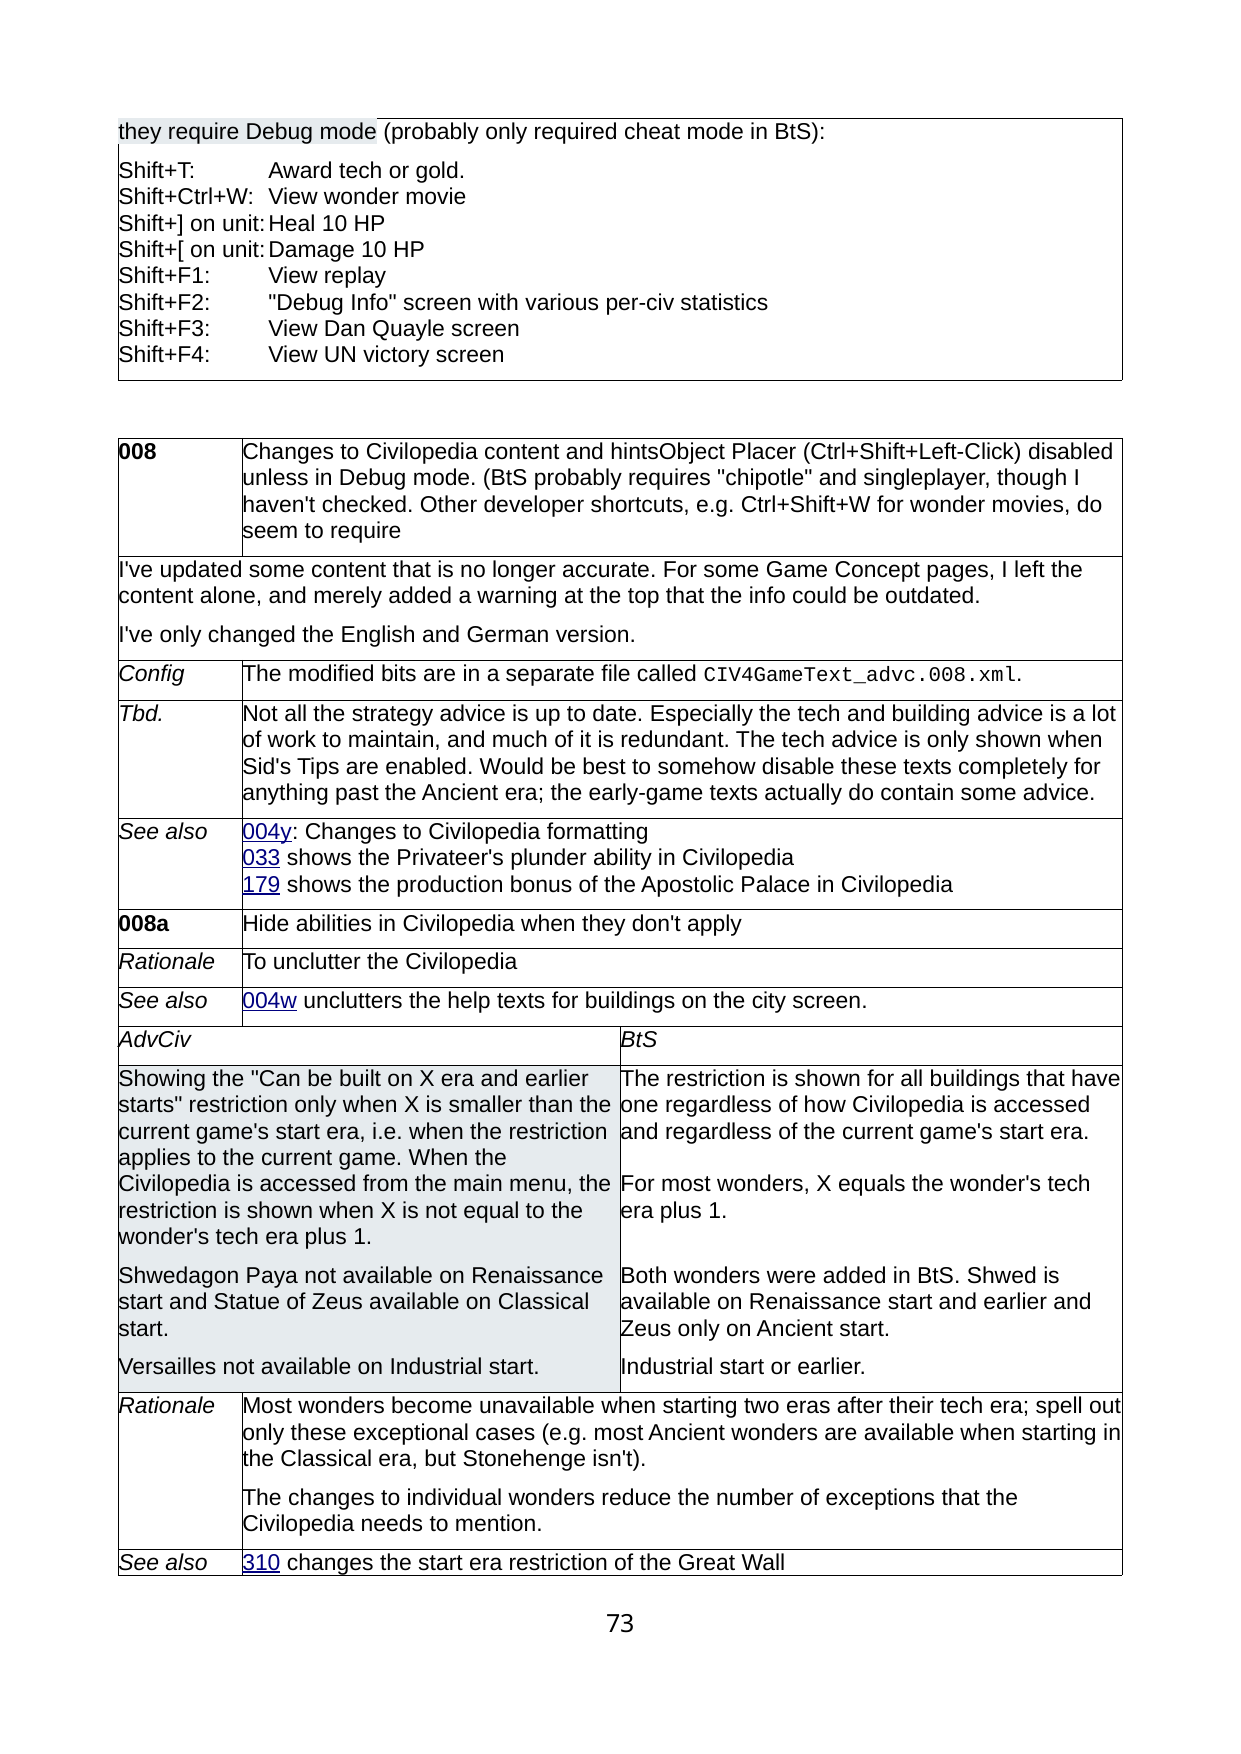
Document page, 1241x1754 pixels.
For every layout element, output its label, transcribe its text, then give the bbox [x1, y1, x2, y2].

table_cell To unclutter the Civilopedia [243, 949, 1122, 987]
table_cell Showing the "Can be built on X era and earlier starts" restriction only when X is smaller than the current game's start era, i.e. when the restriction applies to the current game. When the Civilopedia is accessed from the main menu, the restriction is shown when X is not equal to the wonder's tech era plus 1. Shwedagon Paya not available on Renaissance start and Statue of Zeus available on Classical start. Versailles not available on Industrial start. [119, 1066, 620, 1392]
table_cell Rationale [119, 1393, 242, 1549]
table_cell Rationale [119, 949, 242, 987]
table_cell BtS [621, 1027, 1122, 1065]
table_cell 310 changes the start era restriction of the Great Wall [243, 1550, 1122, 1575]
table_cell I've updated some content that is no longer accurate. For some Game Concept pages, I left the content alone, and merely added a warning at the top that the info could be outdated. I've only changed the English and German version. [119, 557, 1122, 660]
table_cell See also [119, 1550, 242, 1575]
table_cell 008a [119, 910, 242, 948]
table_cell Tbd. [119, 701, 242, 818]
table_cell See also [119, 988, 242, 1026]
table_cell Config [119, 661, 242, 700]
table_header 008 [119, 439, 242, 556]
table_cell The modified bits are in a separate file called CIV4GameText_advc.008.xml. [243, 661, 1122, 700]
table_cell The restriction is shown for all buildings that have one regardless of how Civilopedia is accessed and regardless of the current game's start era. For most wonders, X equals the wonder's tech era plus 1. Both wonders were added in BtS. Shwed is available on Renaissance start and earlier and Zeus only on Ancient start. Industrial start or earlier. [621, 1066, 1122, 1392]
table_cell AdvCiv [119, 1027, 620, 1065]
table_header Changes to Civilopedia content and hintsObject Placer (Ctrl+Shift+Left-Click) disabled unless in Debug mode. (BtS probably requires "chipotle" and singleplayer, though I haven't checked. Other developer shortcuts, e.g. Ctrl+Shift+W for wonder movies, do seem to require [243, 439, 1122, 556]
table_cell 004y: Changes to Civilopedia formatting 033 shows the Privateer's plunder ability in Civilopedia 179 shows the production bonus of the Apostolic Palace in Civilopedia [243, 819, 1122, 909]
table_cell Hide abilities in Civilopedia when they don't apply [243, 910, 1122, 948]
table_cell Most wonders become unavailable when starting two eras after their tech era; spell out only these exceptional cases (e.g. most Ancient wonders are available when starting in the Classical era, but Stonehenge isn't). The changes to individual wonders reduce the number of exceptions that the Civilopedia needs to mention. [243, 1393, 1122, 1549]
table_cell Not all the strategy advice is up to date. Especially the tech and building advice is a lot of work to maintain, and much of it is redundant. The tech advice is only shown when Sid's Tips are enabled. Would be best to somehow disable these texts completely for anything past the Ancient era; the early-game texts actually do contain some advice. [243, 701, 1122, 818]
table_cell 004w unclutters the help texts for buildings on the city screen. [243, 988, 1122, 1026]
table_cell they require Debug mode (probably only required cheat mode in BtS): Shift+T: Award tech or gold. Shift+Ctrl+W: View wonder movie Shift+] on unit: Heal 10 HP Shift+[ on unit: Damage 10 HP Shift+F1: View replay Shift+F2: "Debug Info" screen with various per-civ statistics Shift+F3: View Dan Quayle screen Shift+F4: View UN victory screen [119, 119, 1122, 380]
table_cell See also [119, 819, 242, 909]
